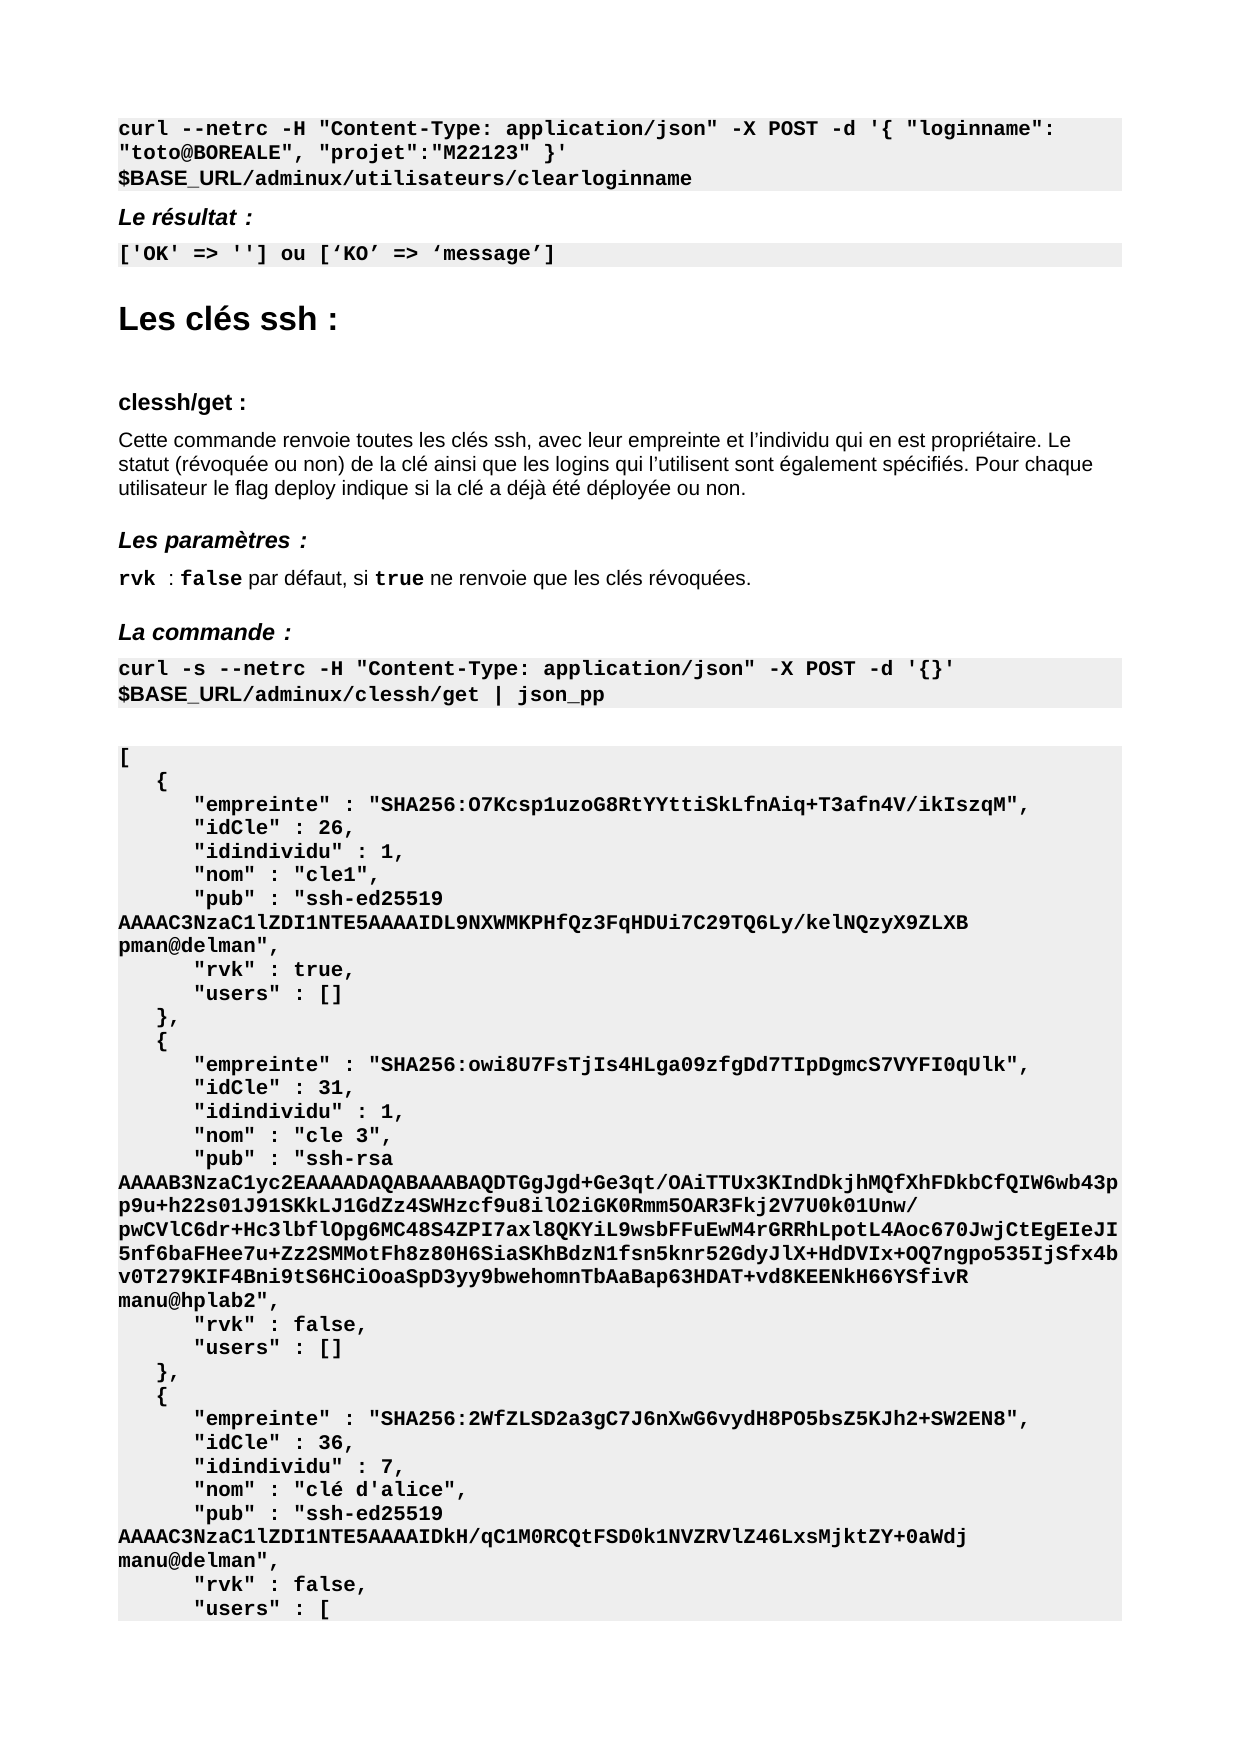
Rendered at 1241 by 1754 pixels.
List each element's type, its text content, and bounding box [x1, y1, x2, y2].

subtitle La commande : [118, 619, 1122, 646]
subtitle Les paramètres : [118, 527, 1122, 553]
text "empreinte" : "SHA256:2WfZLSD2a3gC7J6nXwG6vydH8PO5bsZ5KJh2+SW2EN8", [118, 1408, 1122, 1432]
text "idCle" : 36, [118, 1432, 1122, 1456]
subtitle clessh/get : [118, 389, 1122, 415]
text "users" : [] [118, 1337, 1122, 1361]
text "pub" : "ssh-ed25519 AAAAC3NzaC1lZDI1NTE5AAAAIDL9NXWMKPHfQz3FqHDUi7C29TQ6Ly/kelNQzyX9ZLXB pman@delman", [118, 888, 1122, 959]
text "nom" : "cle 3", [118, 1124, 1122, 1148]
text { [118, 1030, 1122, 1054]
text "empreinte" : "SHA256:O7Kcsp1uzoG8RtYYttiSkLfnAiq+T3afn4V/ikIszqM", [118, 793, 1122, 817]
text "idCle" : 31, [118, 1077, 1122, 1101]
text "users" : [ [118, 1597, 1122, 1621]
text "nom" : "cle1", [118, 864, 1122, 888]
text "idindividu" : 1, [118, 841, 1122, 864]
text "idCle" : 26, [118, 817, 1122, 841]
text Cette commande renvoie toutes les clés ssh, avec leur empreinte et l’individu qui en est propriétaire. Le statut (révoquée ou non) de la clé ainsi que les logins qui l’utilisent sont également spécifiés. Pour chaque utilisateur le flag deploy indique si la clé a déjà été déployée ou non. [118, 428, 1122, 500]
text "empreinte" : "SHA256:owi8U7FsTjIs4HLga09zfgDd7TIpDgmcS7VYFI0qUlk", [118, 1054, 1122, 1077]
text "users" : [] [118, 983, 1122, 1006]
text "idindividu" : 1, [118, 1101, 1122, 1124]
text "pub" : "ssh-rsa AAAAB3NzaC1yc2EAAAADAQABAAABAQDTGgJgd+Ge3qt/OAiTTUx3KIndDkjhMQfXhFDkbCfQIW6wb43pp9u+h22s01J91SKkLJ1GdZz4SWHzcf9u8ilO2iGK0Rmm5OAR3Fkj2V7U0k01Unw/pwCVlC6dr+Hc3lbflOpg6MC48S4ZPI7axl8QKYiL9wsbFFuEwM4rGRRhLpotL4Aoc670JwjCtEgEIeJI5nf6baFHee7u+Zz2SMMotFh8z80H6SiaSKhBdzN1fsn5knr52GdyJlX+HdDVIx+OQ7ngpo535IjSfx4bv0T279KIF4Bni9tS6HCiOoaSpD3yy9bwehomnTbAaBap63HDAT+vd8KEENkH66YSfivR manu@hplab2", [118, 1148, 1122, 1314]
text "idindividu" : 7, [118, 1456, 1122, 1479]
text "rvk" : true, [118, 959, 1122, 983]
subtitle Les clés ssh : [118, 299, 1122, 338]
text curl -s --netrc -H "Content-Type: application/json" -X POST -d '{}' $BASE_URL/adminux/clessh/get | json_pp [118, 658, 1122, 708]
text "pub" : "ssh-ed25519 AAAAC3NzaC1lZDI1NTE5AAAAIDkH/qC1M0RCQtFSD0k1NVZRVlZ46LxsMjktZY+0aWdj manu@delman", [118, 1503, 1122, 1574]
text "rvk" : false, [118, 1574, 1122, 1597]
text }, [118, 1361, 1122, 1385]
text { [118, 770, 1122, 793]
text "rvk" : false, [118, 1314, 1122, 1337]
text }, [118, 1006, 1122, 1030]
text "nom" : "clé d'alice", [118, 1479, 1122, 1503]
subtitle Le résultat : [118, 204, 1122, 231]
text [ [118, 746, 1122, 770]
text rvk : false par défaut, si true ne renvoie que les clés révoquées. [118, 566, 1122, 592]
text ['OK' => ''] ou [‘KO’ => ‘message’] [118, 243, 1122, 267]
text curl --netrc -H "Content-Type: application/json" -X POST -d '{ "loginname": "toto@BOREALE", "projet":"M22123" }' $BASE_URL/adminux/utilisateurs/clearloginname [118, 118, 1122, 191]
text { [118, 1385, 1122, 1408]
